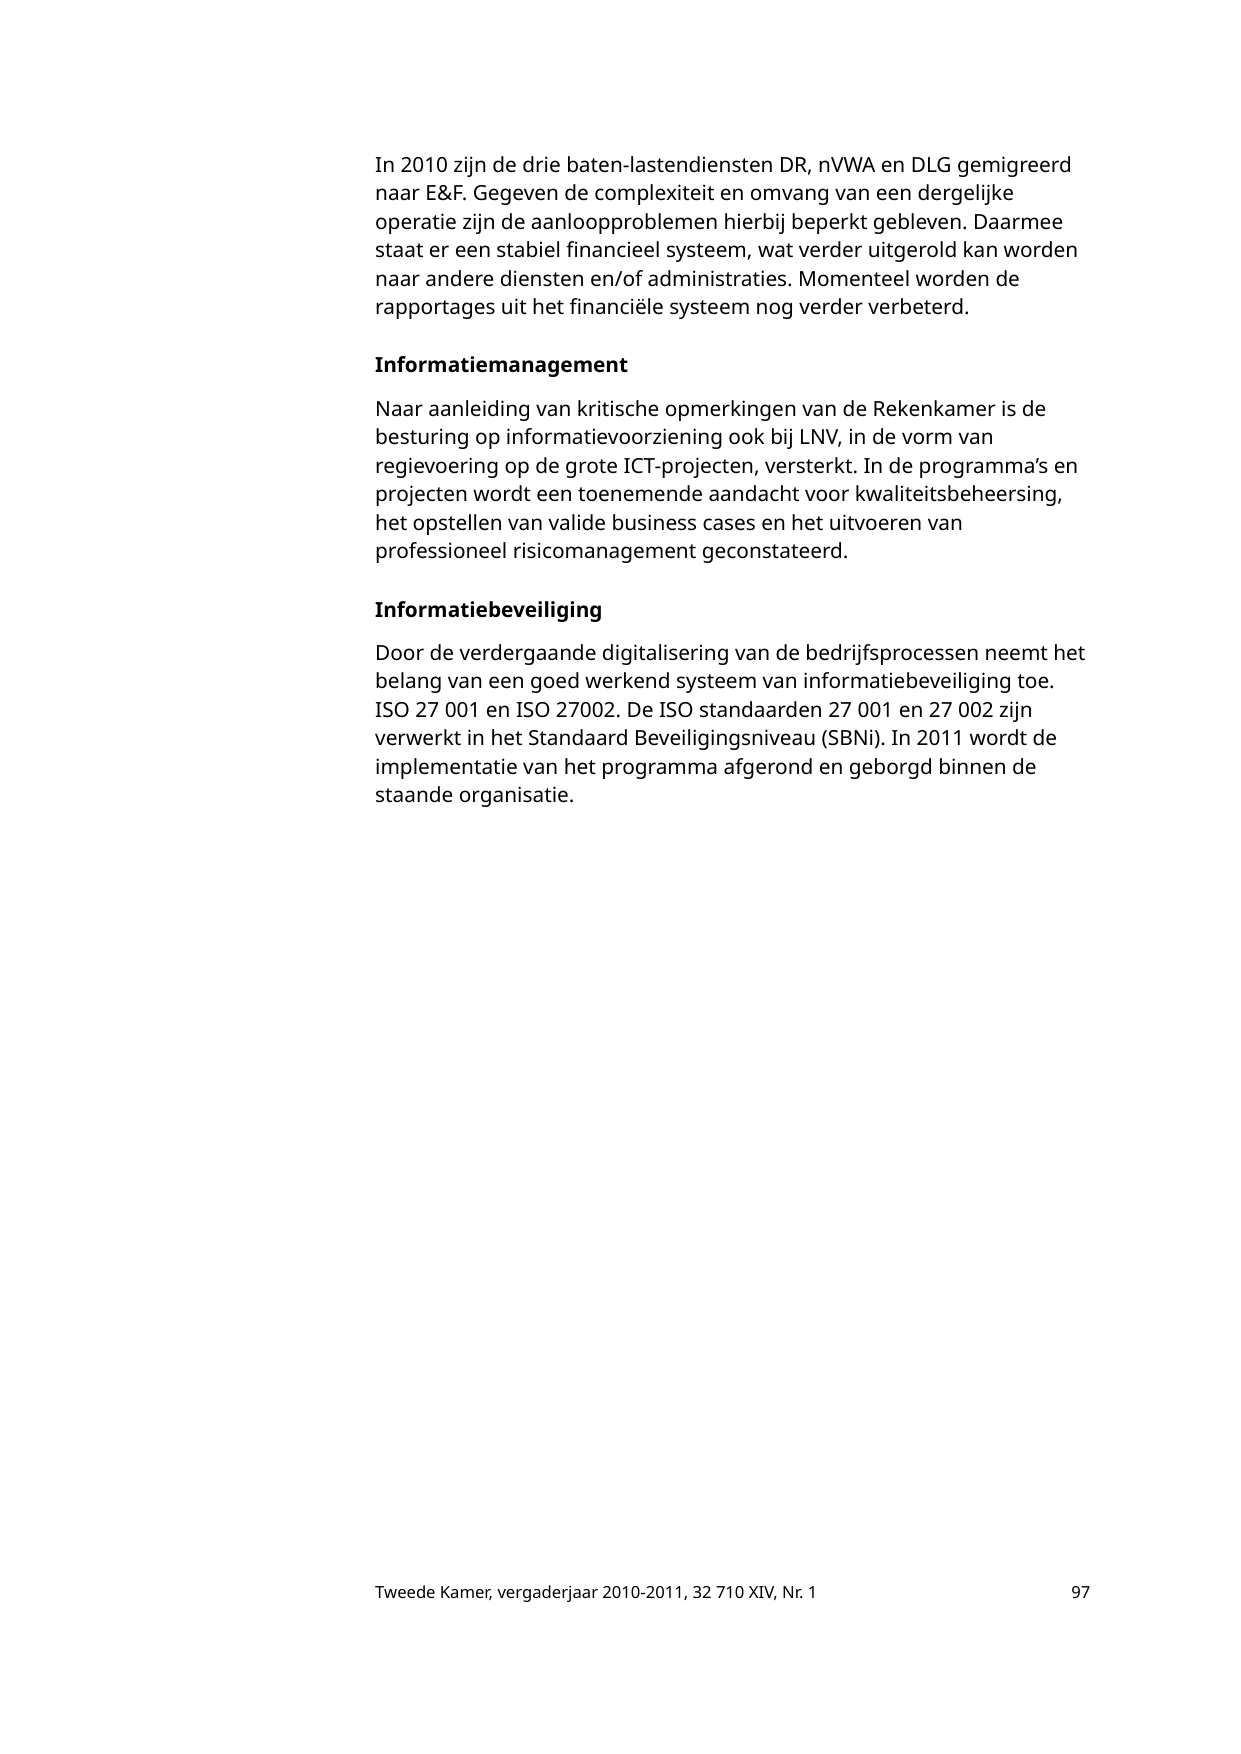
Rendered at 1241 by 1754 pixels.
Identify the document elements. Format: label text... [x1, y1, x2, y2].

text Informatiebeveiliging [375, 595, 1090, 623]
text Informatiemanagement [375, 351, 1090, 379]
text In 2010 zijn de drie baten-lastendiensten DR, nVWA en DLG gemigreerd naar E&F. Gegeven de complexiteit en omvang van een dergelijke operatie zijn de aanloopproblemen hierbij beperkt gebleven. Daarmee staat er een stabiel financieel systeem, wat verder uitgerold kan worden naar andere diensten en/of administraties. Momenteel worden de rapportages uit het financiële systeem nog verder verbeterd. [375, 150, 1090, 321]
text Naar aanleiding van kritische opmerkingen van de Rekenkamer is de besturing op informatievoorziening ook bij LNV, in de vorm van regievoering op de grote ICT-projecten, versterkt. In de programma’s en projecten wordt een toenemende aandacht voor kwaliteitsbeheersing, het opstellen van valide business cases en het uitvoeren van professioneel risicomanagement geconstateerd. [375, 394, 1090, 565]
text Door de verdergaande digitalisering van de bedrijfsprocessen neemt het belang van een goed werkend systeem van informatiebeveiliging toe. ISO 27 001 en ISO 27002. De ISO standaarden 27 001 en 27 002 zijn verwerkt in het Standaard Beveiligingsniveau (SBNi). In 2011 wordt de implementatie van het programma afgerond en geborgd binnen de staande organisatie. [375, 638, 1090, 809]
